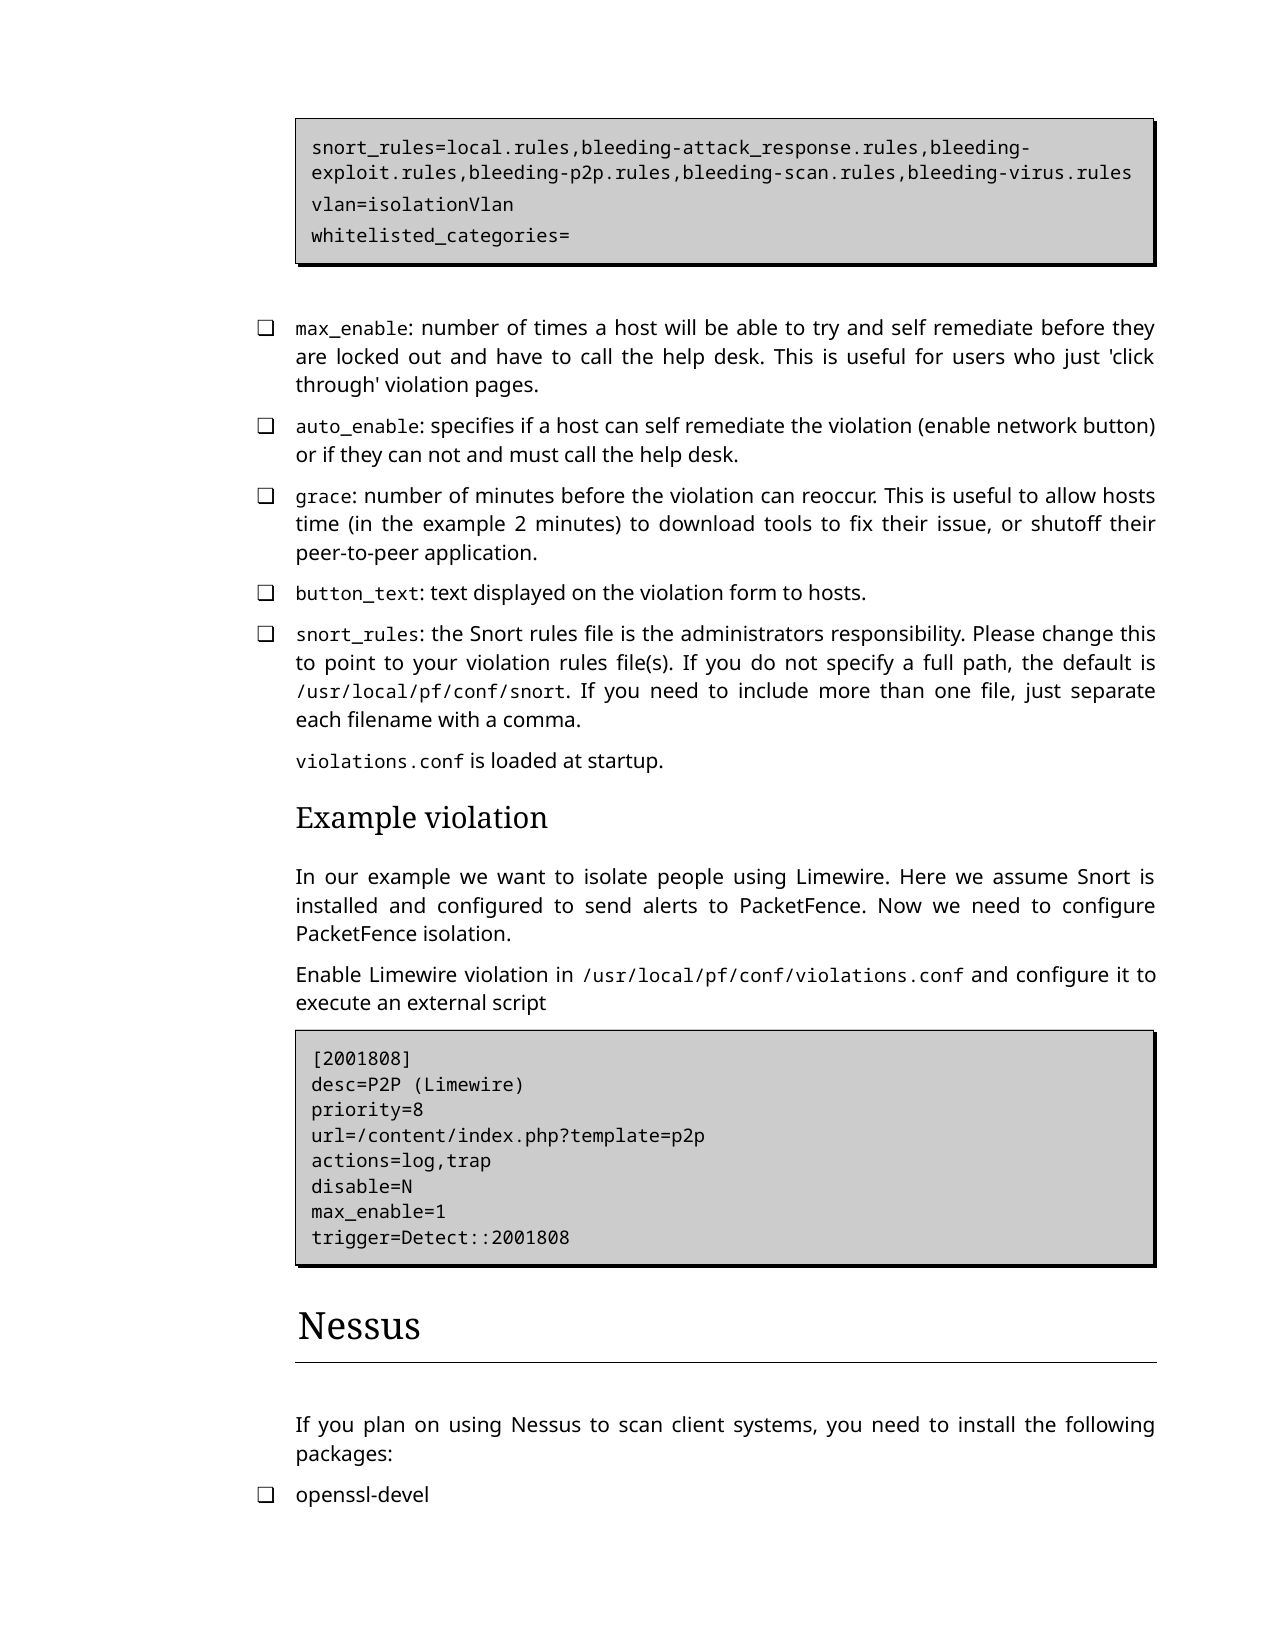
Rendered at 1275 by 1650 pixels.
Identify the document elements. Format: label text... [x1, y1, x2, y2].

list ❏ max_enable: number of times a host will be able to try and self remediate before they are locked out and have to call the help desk. This is useful for users who just 'click through' violation pages. [256, 313, 1157, 399]
text Enable Limewire violation in /usr/local/pf/conf/violations.conf and configure it to execute an external script [295, 960, 1157, 1017]
list ❏ button_text: text displayed on the violation form to hosts. [256, 578, 1157, 607]
text [2001808] desc=P2P (Limewire) priority=8 url=/content/index.php?template=p2p actions=log,trap disable=N max_enable=1 trigger=Detect::2001808 [296, 1031, 1153, 1264]
subtitle Example violation [295, 798, 1157, 837]
text vlan=isolationVlan [296, 175, 1153, 207]
list ❏ grace: number of minutes before the violation can reoccur. This is useful to allow hosts time (in the example 2 minutes) to download tools to fix their issue, or shutoff their peer-to-peer application. [256, 481, 1157, 566]
list ❏ auto_enable: specifies if a host can self remediate the violation (enable network button) or if they can not and must call the help desk. [256, 411, 1157, 468]
list ❏ openssl-devel [256, 1480, 1157, 1508]
text If you plan on using Nessus to scan client systems, you need to install the following packages: [295, 1411, 1157, 1467]
text whitelisted_categories= [296, 207, 1153, 263]
text In our example we want to isolate people using Limewire. Here we assume Snort is installed and configured to send alerts to PacketFence. Now we need to configure PacketFence isolation. [295, 862, 1157, 948]
text violations.conf is loaded at startup. [295, 746, 1157, 774]
subtitle Nessus [295, 1299, 1157, 1362]
text snort_rules=local.rules,bleeding-attack_response.rules,bleeding-exploit.rules,bleeding-p2p.rules,bleeding-scan.rules,bleeding-virus.rules [296, 119, 1153, 175]
list ❏ snort_rules: the Snort rules file is the administrators responsibility. Please change this to point to your violation rules file(s). If you do not specify a full path, the default is /usr/local/pf/conf/snort. If you need to include more than one file, just separate each filename with a comma. [256, 619, 1157, 733]
